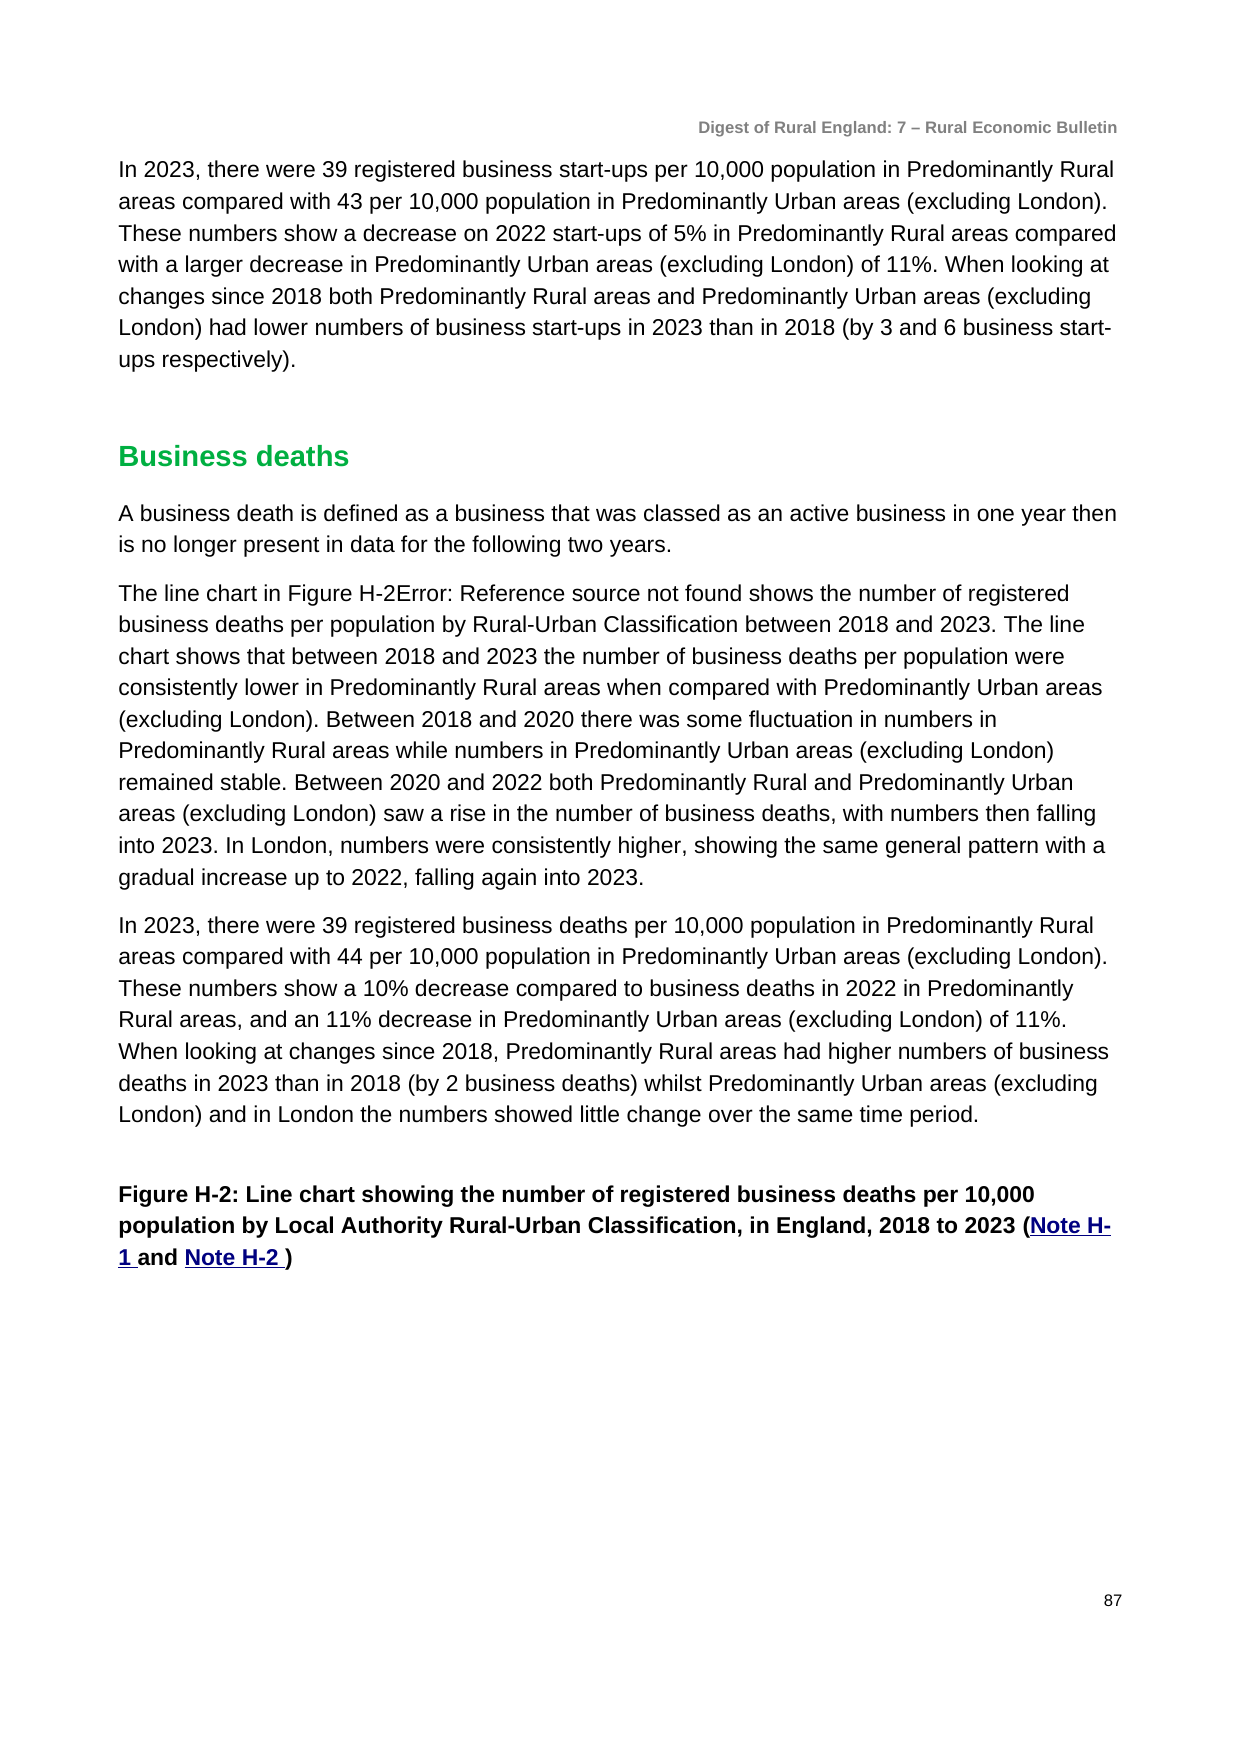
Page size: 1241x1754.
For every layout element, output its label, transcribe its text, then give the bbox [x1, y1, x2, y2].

text A business death is defined as a business that was classed as an active business in one year then is no longer present in data for the following two years. [118, 500, 1122, 558]
text Figure H‑2: Line chart showing the number of registered business deaths per 10,000 population by Local Authority Rural-Urban Classification, in England, 2018 to 2023 (Note H-1 and Note H-2) [118, 1181, 1122, 1270]
text In 2023, there were 39 registered business deaths per 10,000 population in Predominantly Rural areas compared with 44 per 10,000 population in Predominantly Urban areas (excluding London). These numbers show a 10% decrease compared to business deaths in 2022 in Predominantly Rural areas, and an 11% decrease in Predominantly Urban areas (excluding London) of 11%. When looking at changes since 2018, Predominantly Rural areas had higher numbers of business deaths in 2023 than in 2018 (by 2 business deaths) whilst Predominantly Urban areas (excluding London) and in London the numbers showed little change over the same time period. [118, 912, 1122, 1127]
text The line chart in Figure H‑2 shows the number of registered business deaths per population by Rural-Urban Classification between 2018 and 2023. The line chart shows that between 2018 and 2023 the number of business deaths per population were consistently lower in Predominantly Rural areas when compared with Predominantly Urban areas (excluding London). Between 2018 and 2020 there was some fluctuation in numbers in Predominantly Rural areas while numbers in Predominantly Urban areas (excluding London) remained stable. Between 2020 and 2022 both Predominantly Rural and Predominantly Urban areas (excluding London) saw a rise in the number of business deaths, with numbers then falling into 2023. In London, numbers were consistently higher, showing the same general pattern with a gradual increase up to 2022, falling again into 2023. [118, 579, 1122, 890]
text In 2023, there were 39 registered business start-ups per 10,000 population in Predominantly Rural areas compared with 43 per 10,000 population in Predominantly Urban areas (excluding London). These numbers show a decrease on 2022 start-ups of 5% in Predominantly Rural areas compared with a larger decrease in Predominantly Urban areas (excluding London) of 11%. When looking at changes since 2018 both Predominantly Rural areas and Predominantly Urban areas (excluding London) had lower numbers of business start-ups in 2023 than in 2018 (by 3 and 6 business start-ups respectively). [118, 156, 1122, 372]
subtitle Business deaths [118, 439, 1122, 472]
